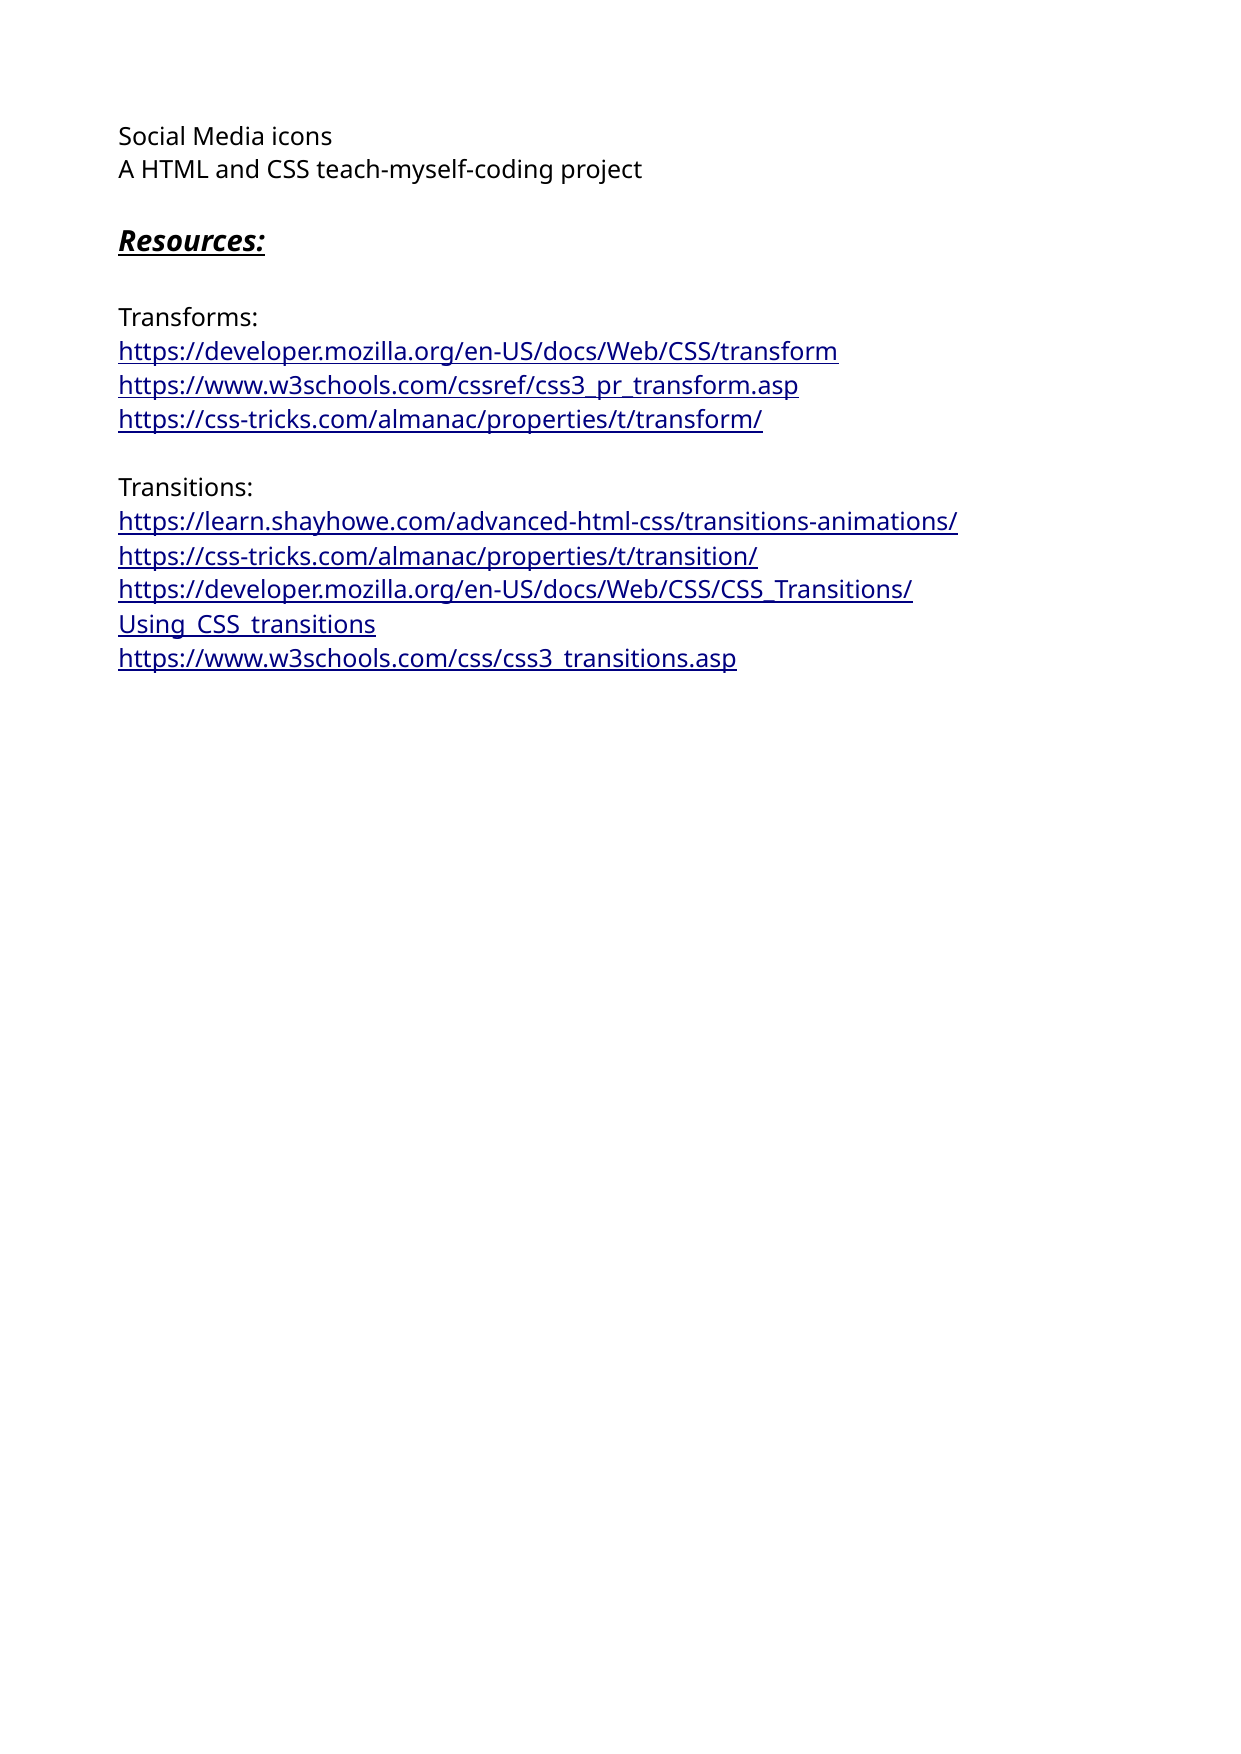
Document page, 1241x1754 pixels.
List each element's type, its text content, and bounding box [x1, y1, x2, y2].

text https://css-tricks.com/almanac/properties/t/transform/ [118, 402, 1122, 436]
text https://www.w3schools.com/cssref/css3_pr_transform.asp [118, 368, 1122, 402]
text https://learn.shayhowe.com/advanced-html-css/transitions-animations/ [118, 504, 1122, 538]
text Social Media icons [118, 118, 1122, 152]
text Transforms: [118, 300, 1122, 334]
text https://developer.mozilla.org/en-US/docs/Web/CSS/transform [118, 334, 1122, 368]
text A HTML and CSS teach-myself-coding project [118, 152, 1122, 186]
text https://developer.mozilla.org/en-US/docs/Web/CSS/CSS_Transitions/Using_CSS_transitions [118, 572, 1122, 640]
text Resources: [118, 220, 1122, 260]
text https://css-tricks.com/almanac/properties/t/transition/ [118, 538, 1122, 572]
text Transitions: [118, 470, 1122, 504]
text https://www.w3schools.com/css/css3_transitions.asp [118, 640, 1122, 674]
